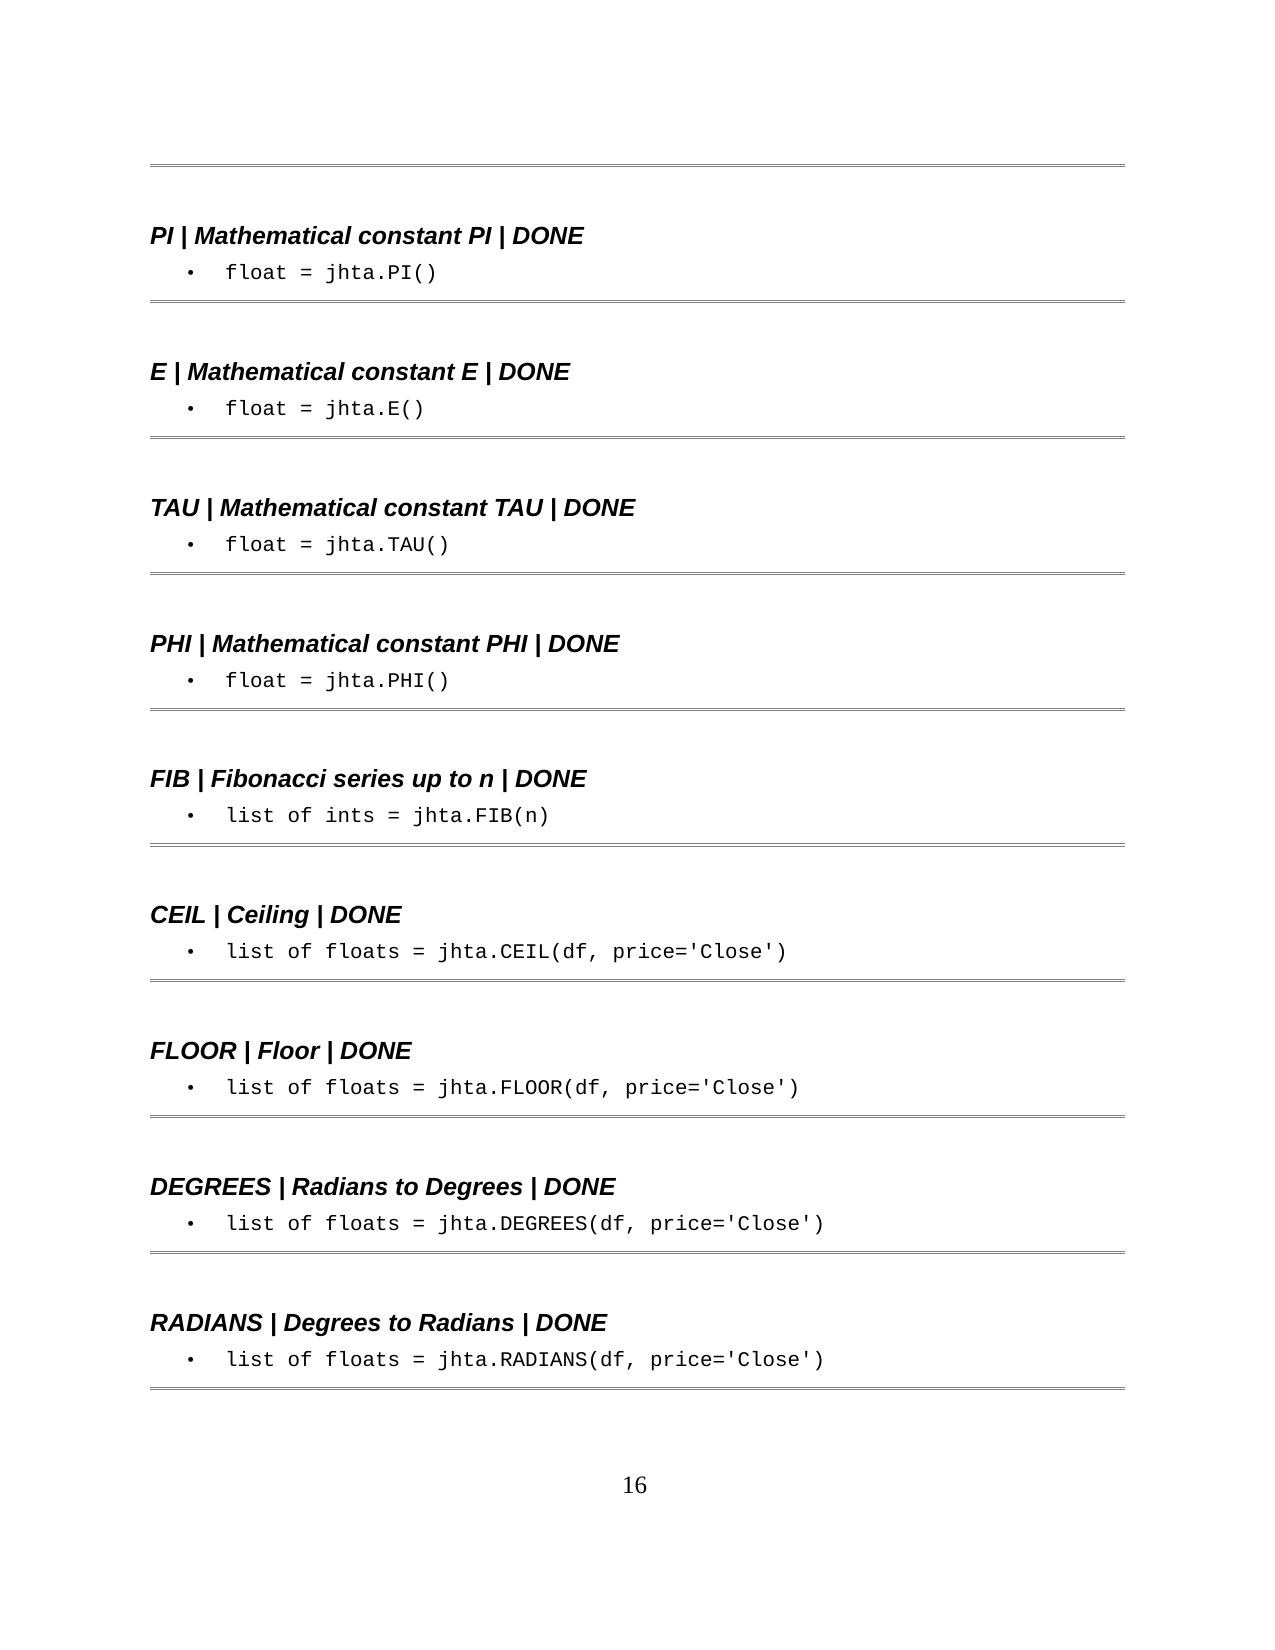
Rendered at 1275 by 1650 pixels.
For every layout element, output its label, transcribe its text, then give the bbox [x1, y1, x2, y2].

list float = jhta.TAU() [187, 534, 1125, 557]
subtitle TAU | Mathematical constant TAU | DONE [150, 493, 1125, 521]
subtitle FIB | Fibonacci series up to n | DONE [150, 764, 1125, 793]
subtitle PHI | Mathematical constant PHI | DONE [150, 629, 1125, 657]
list list of floats = jhta.FLOOR(df, price='Close') [187, 1077, 1125, 1101]
list list of floats = jhta.DEGREES(df, price='Close') [187, 1213, 1125, 1237]
list float = jhta.PI() [187, 262, 1125, 286]
subtitle CEIL | Ceiling | DONE [150, 900, 1125, 929]
subtitle E | Mathematical constant E | DONE [150, 357, 1125, 386]
list float = jhta.E() [187, 398, 1125, 422]
list list of floats = jhta.CEIL(df, price='Close') [187, 941, 1125, 965]
list list of floats = jhta.RADIANS(df, price='Close') [187, 1349, 1125, 1372]
subtitle PI | Mathematical constant PI | DONE [150, 221, 1125, 250]
subtitle DEGREES | Radians to Degrees | DONE [150, 1172, 1125, 1201]
subtitle RADIANS | Degrees to Radians | DONE [150, 1308, 1125, 1336]
list list of ints = jhta.FIB(n) [187, 806, 1125, 829]
subtitle FLOOR | Floor | DONE [150, 1036, 1125, 1065]
list float = jhta.PHI() [187, 670, 1125, 693]
